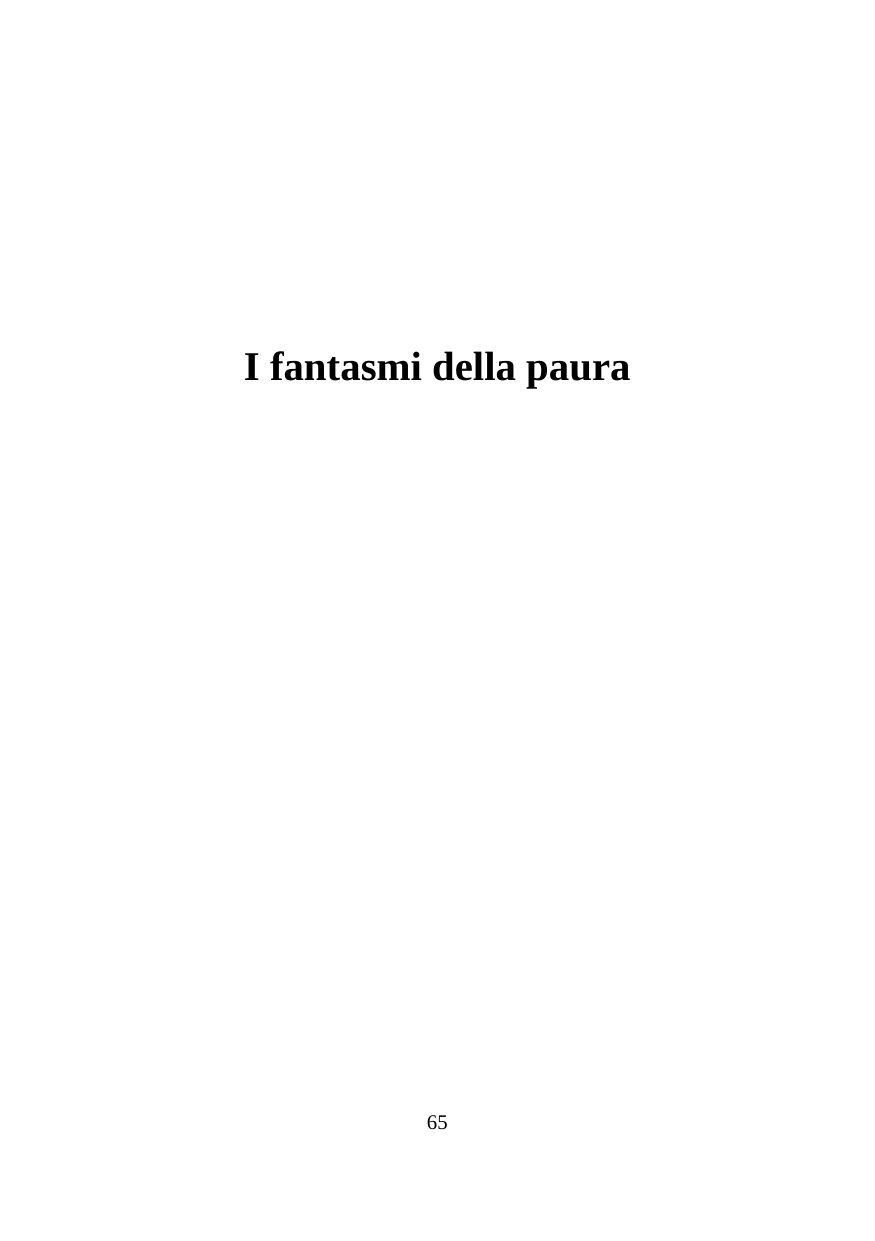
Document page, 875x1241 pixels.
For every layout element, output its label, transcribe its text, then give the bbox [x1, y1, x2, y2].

subtitle I fantasmi della paura [106, 342, 768, 389]
